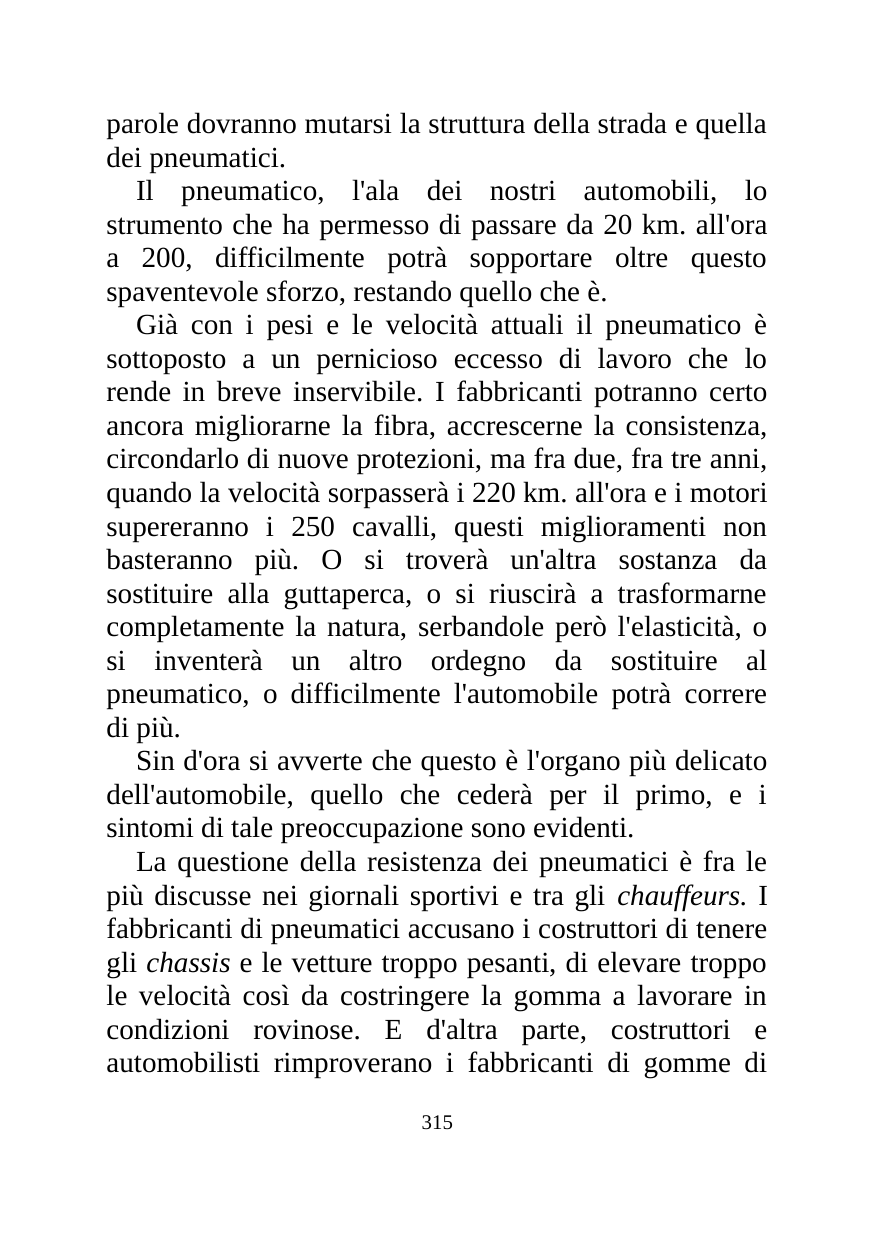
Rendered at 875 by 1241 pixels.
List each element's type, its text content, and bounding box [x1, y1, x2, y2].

text Il pneumatico, l'ala dei nostri automobili, lo strumento che ha permesso di passare da 20 km. all'ora a 200, difficilmente potrà sopportare oltre questo spaventevole sforzo, restando quello che è. [106, 173, 768, 307]
text Già con i pesi e le velocità attuali il pneumatico è sottoposto a un pernicioso eccesso di lavoro che lo rende in breve inservibile. I fabbricanti potranno certo ancora migliorarne la fibra, accrescerne la consistenza, circondarlo di nuove protezioni, ma fra due, fra tre anni, quando la velocità sorpasserà i 220 km. all'ora e i motori supereranno i 250 cavalli, questi miglioramenti non basteranno più. O si troverà un'altra sostanza da sostituire alla guttaperca, o si riuscirà a trasformarne completamente la natura, serbandole però l'elasticità, o si inventerà un altro ordegno da sostituire al pneumatico, o difficilmente l'automobile potrà correre di più. [106, 307, 768, 743]
text parole dovranno mutarsi la struttura della strada e quella dei pneumatici. [106, 106, 768, 173]
text Sin d'ora si avverte che questo è l'organo più delicato dell'automobile, quello che cederà per il primo, e i sintomi di tale preoccupazione sono evidenti. [106, 743, 768, 844]
text La questione della resistenza dei pneumatici è fra le più discusse nei giornali sportivi e tra gli chauffeurs. I fabbricanti di pneumatici accusano i costruttori di tenere gli chassis e le vetture troppo pesanti, di elevare troppo le velocità così da costringere la gomma a lavorare in condizioni rovinose. E d'altra parte, costruttori e automobilisti rimproverano i fabbricanti di gomme di [106, 844, 768, 1079]
